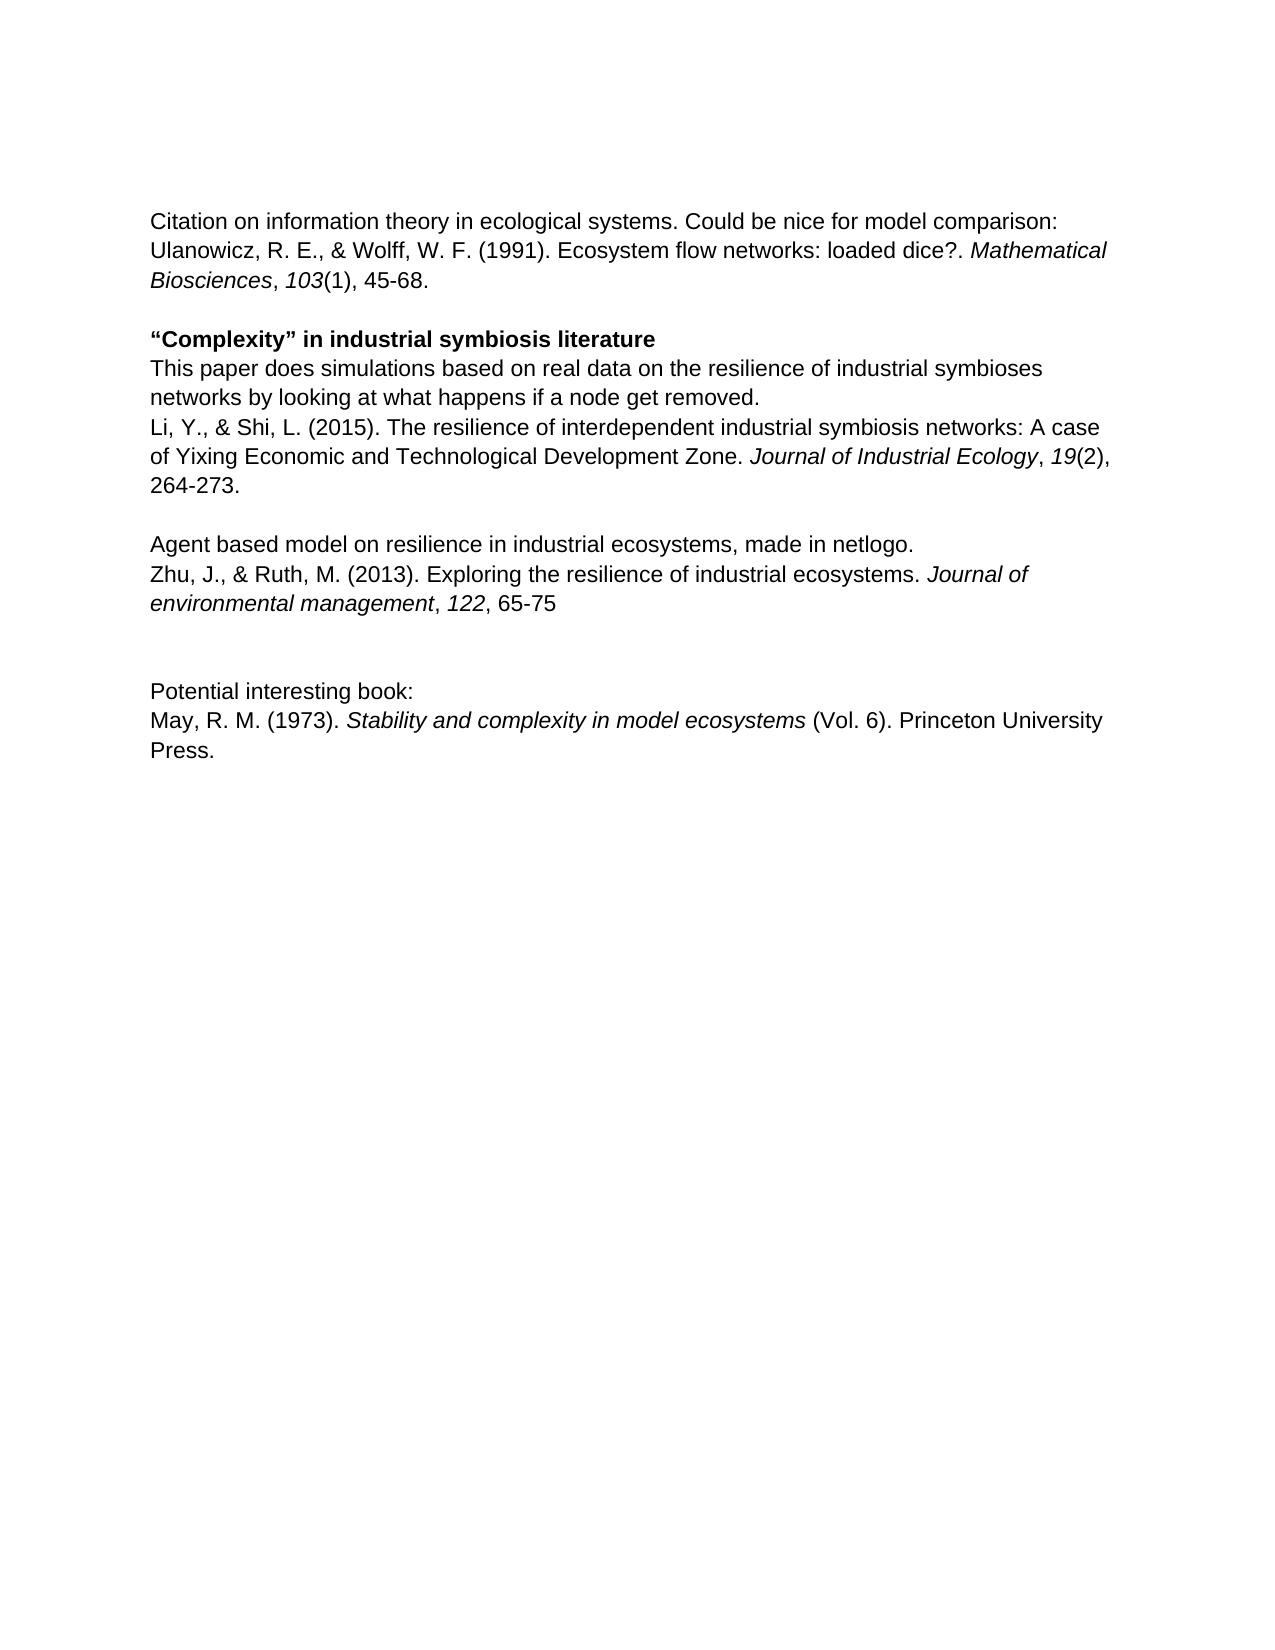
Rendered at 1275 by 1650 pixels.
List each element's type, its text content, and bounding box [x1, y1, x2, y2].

text May, R. M. (1973). Stability and complexity in model ecosystems (Vol. 6). Princeton University Press. [150, 708, 1125, 763]
text This paper does simulations based on real data on the resilience of industrial symbioses networks by looking at what happens if a node get removed. [150, 356, 1125, 411]
text Potential interesting book: [150, 679, 1125, 704]
text Ulanowicz, R. E., & Wolff, W. F. (1991). Ecosystem flow networks: loaded dice?. Mathematical Biosciences, 103(1), 45-68. [150, 238, 1125, 293]
text Agent based model on resilience in industrial ecosystems, made in netlogo. [150, 532, 1125, 557]
text Zhu, J., & Ruth, M. (2013). Exploring the resilience of industrial ecosystems. Journal of environmental management, 122, 65-75 [150, 561, 1125, 616]
text Citation on information theory in ecological systems. Could be nice for model comparison: [150, 209, 1125, 234]
text “Complexity” in industrial symbiosis literature [150, 326, 1125, 352]
text Li, Y., & Shi, L. (2015). The resilience of interdependent industrial symbiosis networks: A case of Yixing Economic and Technological Development Zone. Journal of Industrial Ecology, 19(2), 264-273. [150, 414, 1125, 499]
